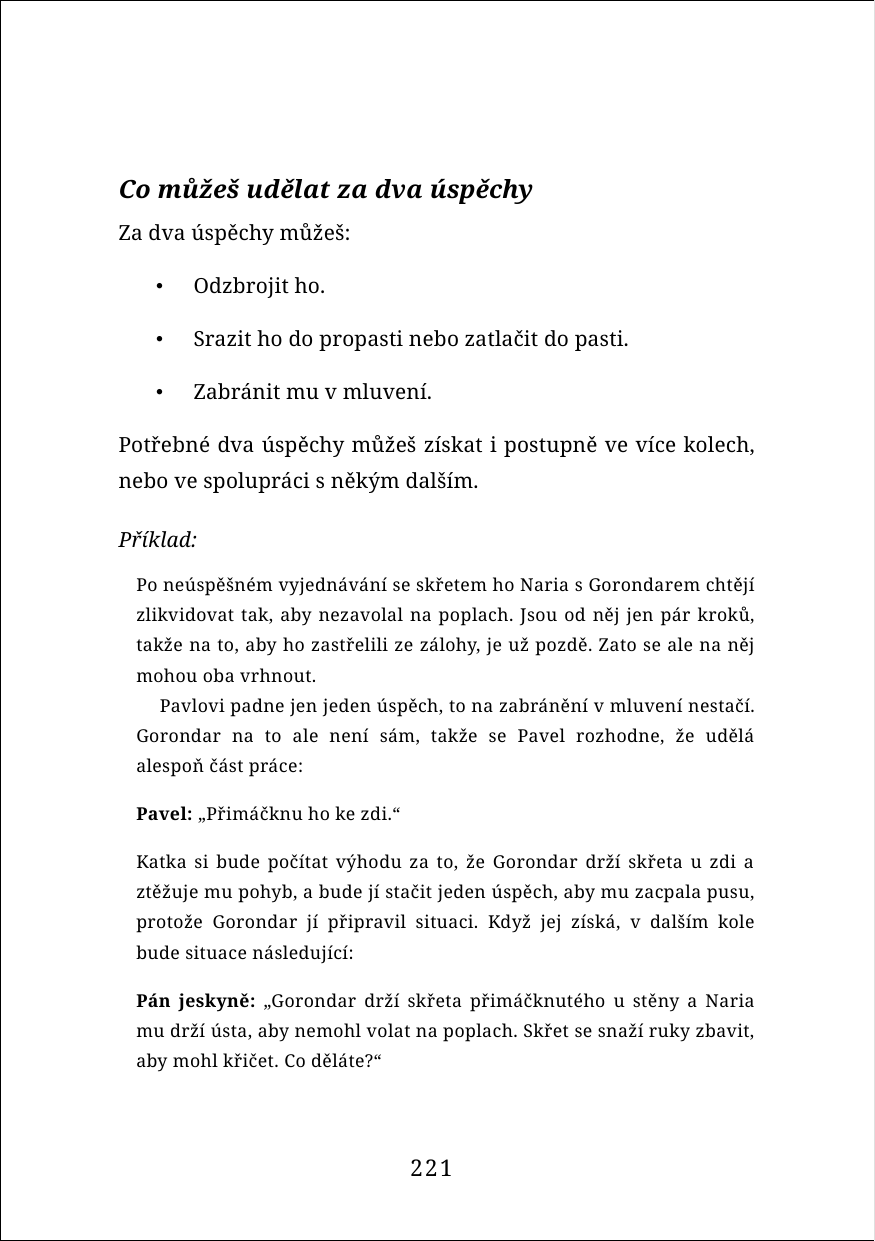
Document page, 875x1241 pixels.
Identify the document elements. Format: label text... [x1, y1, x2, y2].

text Pán jeskyně: „Gorondar drží skřeta přimáčknutého u stěny a Naria mu drží ústa, aby nemohl volat na poplach. Skřet se snaží ruky zbavit, aby mohl křičet. Co děláte?“ [136, 988, 756, 1073]
text Potřebné dva úspěchy můžeš získat i postupně ve více kolech, nebo ve spolupráci s někým dalším. [118, 431, 756, 494]
text Příklad: [118, 525, 756, 554]
text Pavel: „Přimáčknu ho ke zdi.“ [136, 802, 756, 826]
text Za dva úspěchy můžeš: [118, 218, 756, 246]
list Zabránit mu v mluvení. [156, 377, 756, 406]
list Srazit ho do propasti nebo zatlačit do pasti. [156, 324, 756, 352]
list Odzbrojit ho. [156, 271, 756, 299]
text Po neúspěšném vyjednávání se skřetem ho Naria s Gorondarem chtějí zlikvidovat tak, aby nezavolal na poplach. Jsou od něj jen pár kroků, takže na to, aby ho zastřelili ze zálohy, je už pozdě. Zato se ale na něj mohou oba vrhnout. Pavlovi padne jen jeden úspěch, to na zabránění v mluvení nestačí. Gorondar na to ale není sám, takže se Pavel rozhodne, že udělá alespoň část práce: [136, 572, 756, 778]
subtitle Co můžeš udělat za dva úspěchy [118, 172, 756, 206]
text Katka si bude počítat výhodu za to, že Gorondar drží skřeta u zdi a ztěžuje mu pohyb, a bude jí stačit jeden úspěch, aby mu zacpala pusu, protože Gorondar jí připravil situaci. Když jej získá, v dalším kole bude situace následující: [136, 849, 756, 964]
